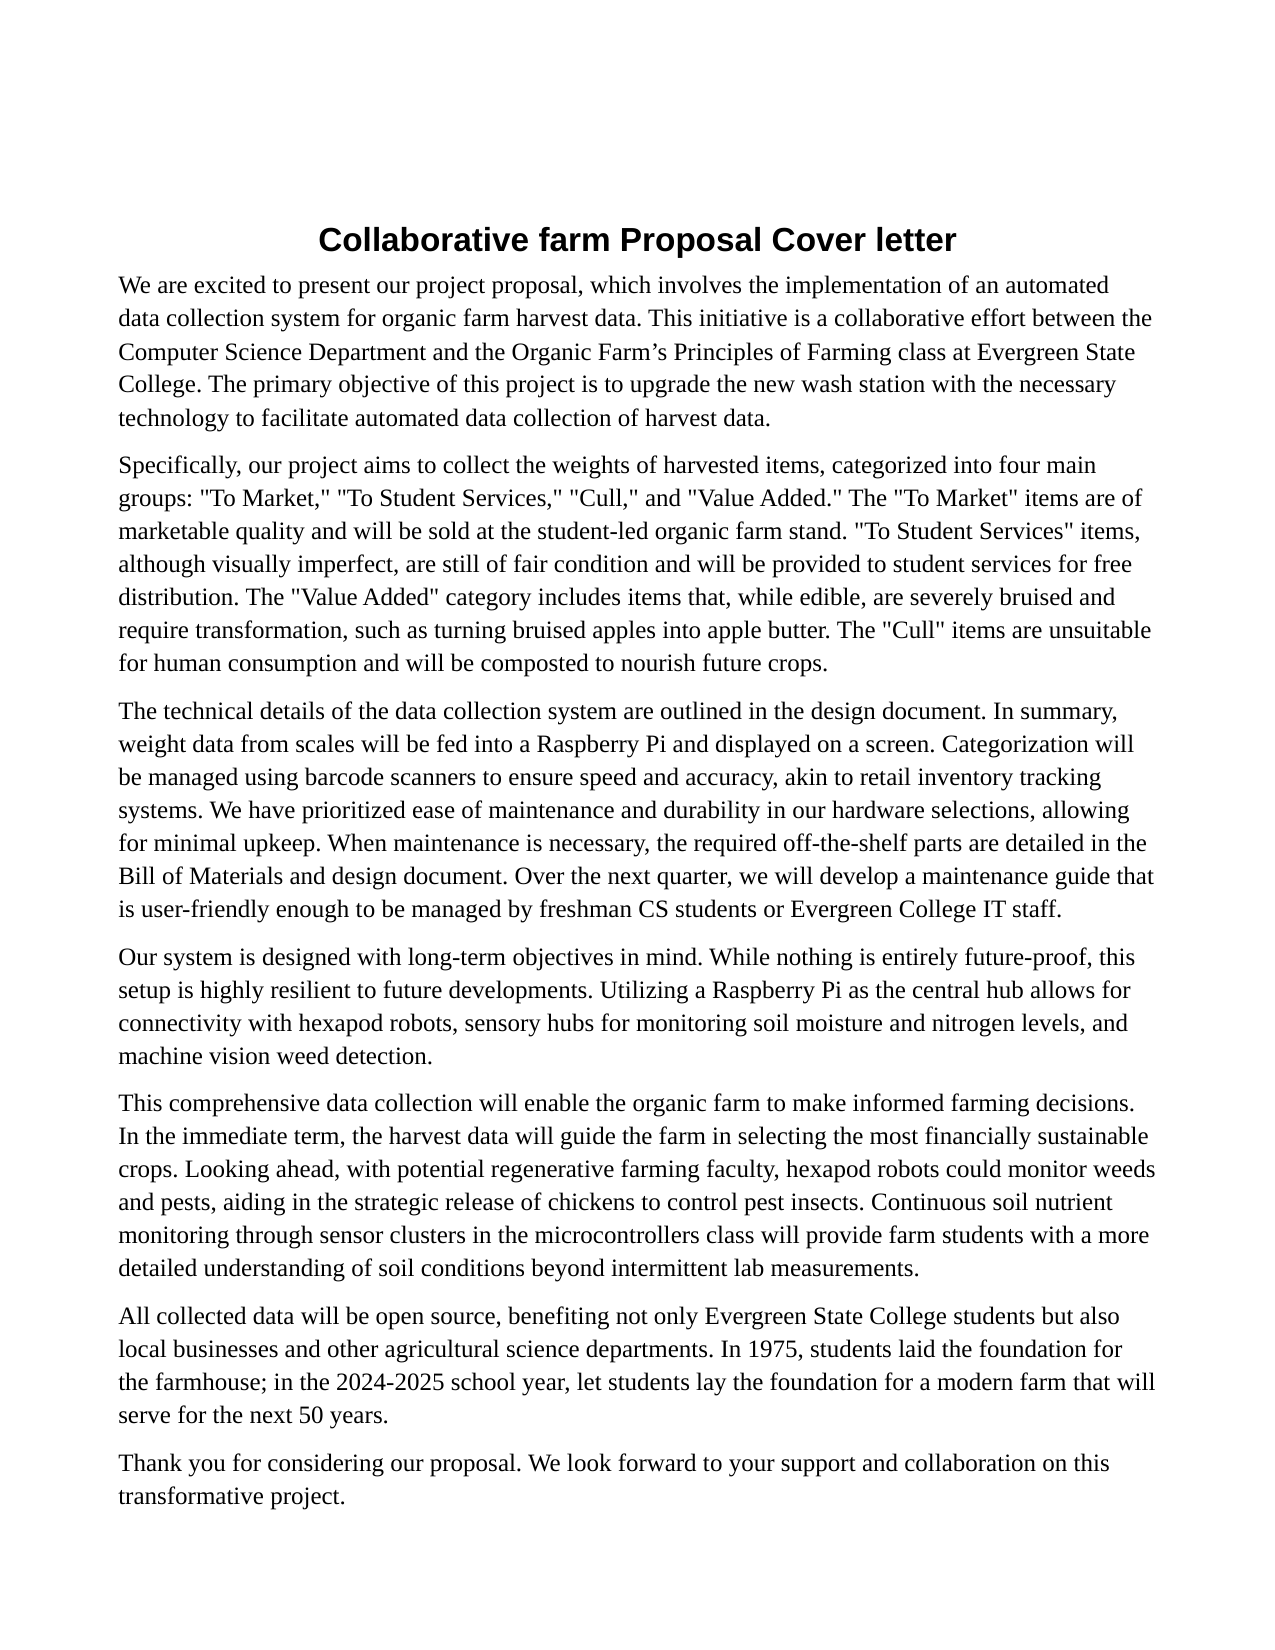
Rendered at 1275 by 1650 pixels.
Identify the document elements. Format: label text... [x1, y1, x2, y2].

text The technical details of the data collection system are outlined in the design document. In summary, weight data from scales will be fed into a Raspberry Pi and displayed on a screen. Categorization will be managed using barcode scanners to ensure speed and accuracy, akin to retail inventory tracking systems. We have prioritized ease of maintenance and durability in our hardware selections, allowing for minimal upkeep. When maintenance is necessary, the required off-the-shelf parts are detailed in the Bill of Materials and design document. Over the next quarter, we will develop a maintenance guide that is user-friendly enough to be managed by freshman CS students or Evergreen College IT staff. [118, 696, 1157, 923]
text Thank you for considering our proposal. We look forward to your support and collaboration on this transformative project. [118, 1448, 1157, 1509]
text All collected data will be open source, benefiting not only Evergreen State College students but also local businesses and other agricultural science departments. In 1975, students laid the foundation for the farmhouse; in the 2024-2025 school year, let students lay the foundation for a modern farm that will serve for the next 50 years. [118, 1301, 1157, 1429]
text Specifically, our project aims to collect the weights of harvested items, categorized into four main groups: "To Market," "To Student Services," "Cull," and "Value Added." The "To Market" items are of marketable quality and will be sold at the student-led organic farm stand. "To Student Services" items, although visually imperfect, are still of fair condition and will be provided to student services for free distribution. The "Value Added" category includes items that, while edible, are severely bruised and require transformation, such as turning bruised apples into apple butter. The "Cull" items are unsuitable for human consumption and will be composted to nourish future crops. [118, 450, 1157, 677]
text We are excited to present our project proposal, which involves the implementation of an automated data collection system for organic farm harvest data. This initiative is a collaborative effort between the Computer Science Department and the Organic Farm’s Principles of Farming class at Evergreen State College. The primary objective of this project is to upgrade the new wash station with the necessary technology to facilitate automated data collection of harvest data. [118, 271, 1157, 431]
text Our system is designed with long-term objectives in mind. While nothing is entirely future-proof, this setup is highly resilient to future developments. Utilizing a Raspberry Pi as the central hub allows for connectivity with hexapod robots, sensory hubs for monitoring soil moisture and nitrogen levels, and machine vision weed detection. [118, 942, 1157, 1069]
text This comprehensive data collection will enable the organic farm to make informed farming decisions. In the immediate term, the harvest data will guide the farm in selecting the most financially sustainable crops. Looking ahead, with potential regenerative farming faculty, hexapod robots could monitor weeds and pests, aiding in the strategic release of chickens to control pest insects. Continuous soil nutrient monitoring through sensor clusters in the microcontrollers class will provide farm students with a more detailed understanding of soil conditions beyond intermittent lab measurements. [118, 1088, 1157, 1282]
subtitle Collaborative farm Proposal Cover letter [118, 219, 1157, 258]
